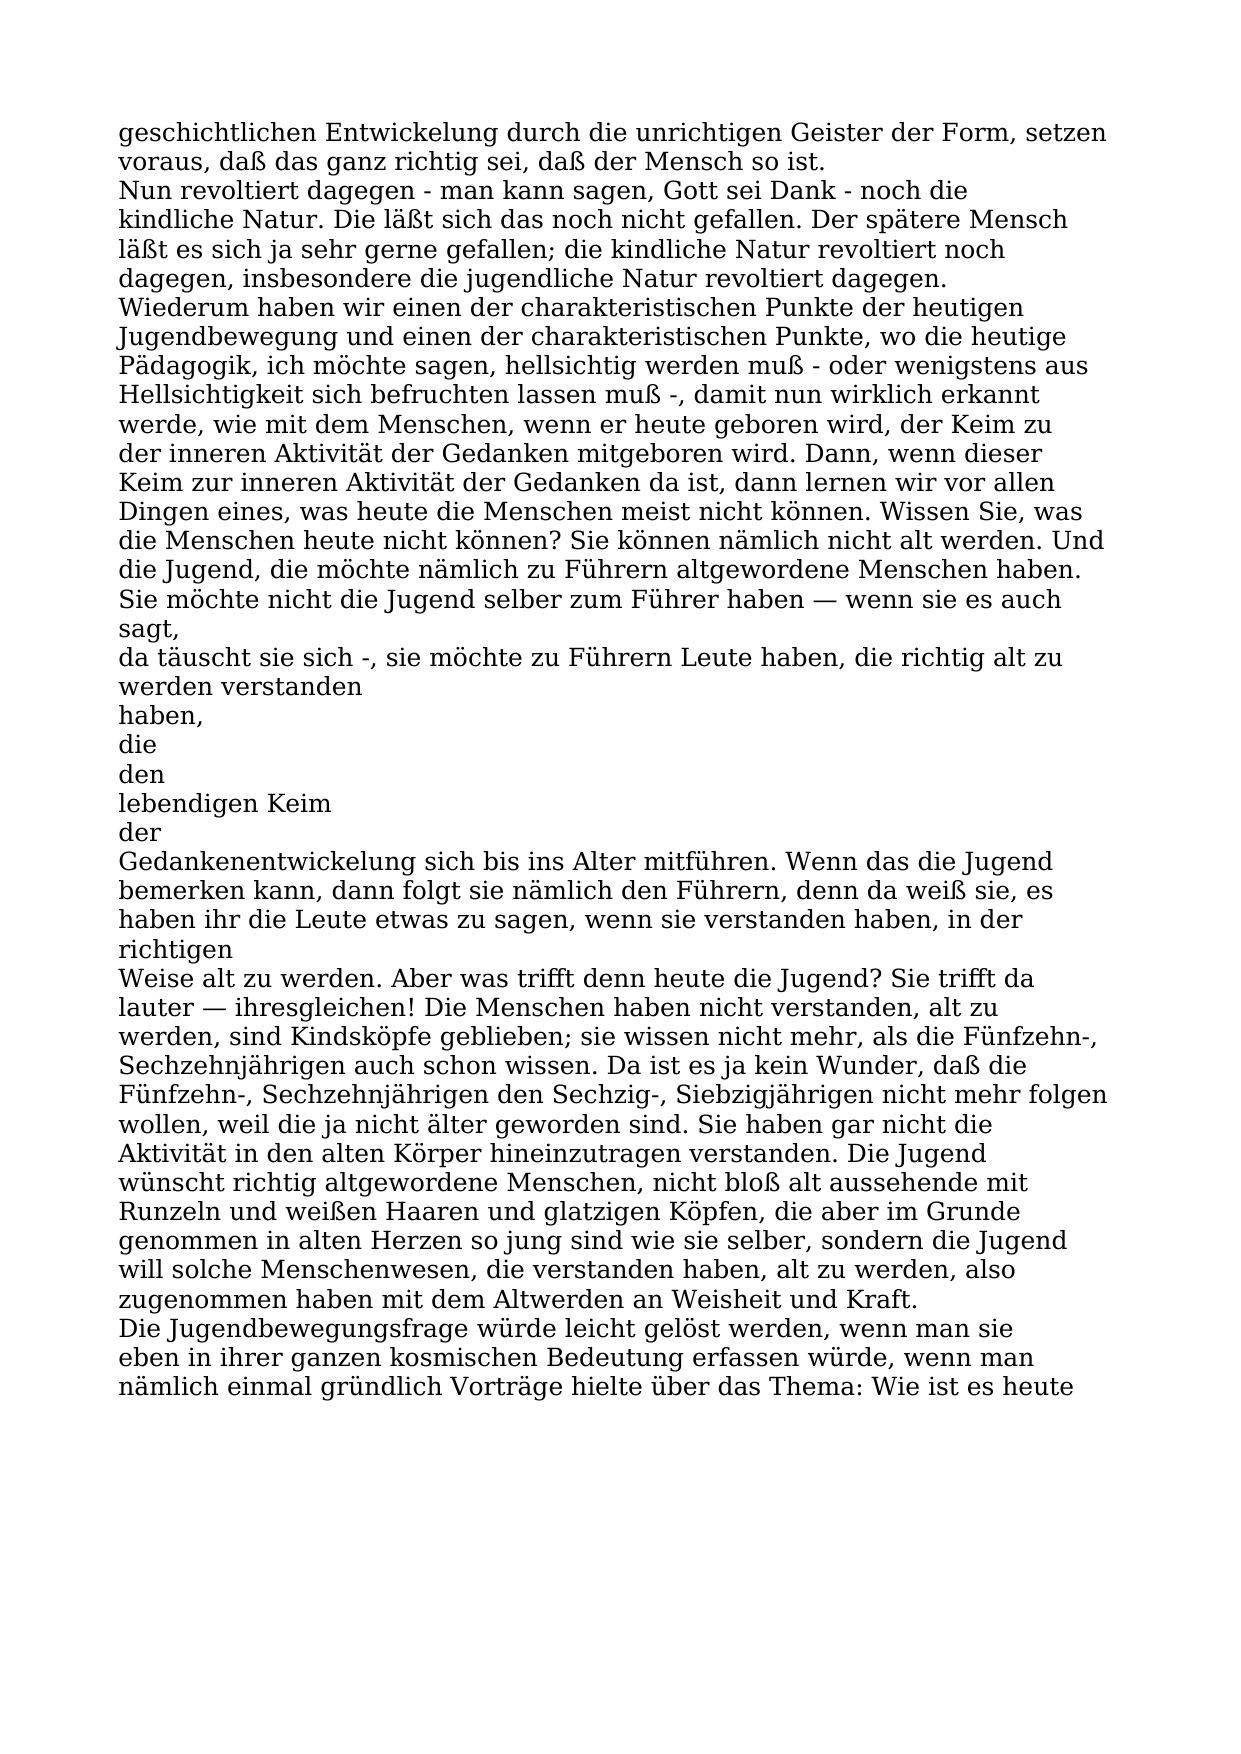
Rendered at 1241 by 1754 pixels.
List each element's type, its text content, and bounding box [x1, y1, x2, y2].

text bemerken kann, dann folgt sie nämlich den Führern, denn da weiß sie, es [118, 876, 1122, 906]
text will solche Menschenwesen, die verstanden haben, alt zu werden, also [118, 1256, 1122, 1285]
text genommen in alten Herzen so jung sind wie sie selber, sondern die Jugend [118, 1226, 1122, 1256]
text wollen, weil die ja nicht älter geworden sind. Sie haben gar nicht die [118, 1110, 1122, 1139]
text haben ihr die Leute etwas zu sagen, wenn sie verstanden haben, in der richtigen [118, 906, 1122, 964]
text geschichtlichen Entwickelung durch die unrichtigen Geister der Form, setzen [118, 118, 1122, 147]
text die [118, 731, 1122, 760]
text Nun revoltiert dagegen - man kann sagen, Gott sei Dank - noch die [118, 176, 1122, 206]
text Aktivität in den alten Körper hineinzutragen verstanden. Die Jugend [118, 1139, 1122, 1168]
text Sechzehnjährigen auch schon wissen. Da ist es ja kein Wunder, daß die [118, 1051, 1122, 1081]
text dagegen, insbesondere die jugendliche Natur revoltiert dagegen. [118, 264, 1122, 293]
text voraus, daß das ganz richtig sei, daß der Mensch so ist. [118, 147, 1122, 176]
text lebendigen Keim [118, 789, 1122, 818]
text wünscht richtig altgewordene Menschen, nicht bloß alt aussehende mit [118, 1168, 1122, 1197]
text lauter — ihresgleichen! Die Menschen haben nicht verstanden, alt zu [118, 993, 1122, 1022]
text werden, sind Kindsköpfe geblieben; sie wissen nicht mehr, als die Fünfzehn-, [118, 1022, 1122, 1051]
text werden verstanden [118, 672, 1122, 701]
text die Menschen heute nicht können? Sie können nämlich nicht alt werden. Und [118, 526, 1122, 556]
text da täuscht sie sich -, sie möchte zu Führern Leute haben, die richtig alt zu [118, 643, 1122, 672]
text kindliche Natur. Die läßt sich das noch nicht gefallen. Der spätere Mensch [118, 206, 1122, 235]
text Runzeln und weißen Haaren und glatzigen Köpfen, die aber im Grunde [118, 1197, 1122, 1226]
text Keim zur inneren Aktivität der Gedanken da ist, dann lernen wir vor allen [118, 468, 1122, 497]
text der inneren Aktivität der Gedanken mitgeboren wird. Dann, wenn dieser [118, 439, 1122, 468]
text Gedankenentwickelung sich bis ins Alter mitführen. Wenn das die Jugend [118, 847, 1122, 876]
text nämlich einmal gründlich Vorträge hielte über das Thema: Wie ist es heute [118, 1372, 1122, 1401]
text Fünfzehn-, Sechzehnjährigen den Sechzig-, Siebzigjährigen nicht mehr folgen [118, 1081, 1122, 1110]
text Sie möchte nicht die Jugend selber zum Führer haben — wenn sie es auch sagt, [118, 585, 1122, 643]
text eben in ihrer ganzen kosmischen Bedeutung erfassen würde, wenn man [118, 1343, 1122, 1372]
text Pädagogik, ich möchte sagen, hellsichtig werden muß - oder wenigstens aus [118, 351, 1122, 381]
text der [118, 818, 1122, 847]
text läßt es sich ja sehr gerne gefallen; die kindliche Natur revoltiert noch [118, 235, 1122, 264]
text Hellsichtigkeit sich befruchten lassen muß -, damit nun wirklich erkannt [118, 381, 1122, 410]
text zugenommen haben mit dem Altwerden an Weisheit und Kraft. [118, 1285, 1122, 1314]
text die Jugend, die möchte nämlich zu Führern altgewordene Menschen haben. [118, 556, 1122, 585]
text Jugendbewegung und einen der charakteristischen Punkte, wo die heutige [118, 322, 1122, 351]
text den [118, 760, 1122, 789]
text Weise alt zu werden. Aber was trifft denn heute die Jugend? Sie trifft da [118, 964, 1122, 993]
text Wiederum haben wir einen der charakteristischen Punkte der heutigen [118, 293, 1122, 322]
text haben, [118, 701, 1122, 731]
text werde, wie mit dem Menschen, wenn er heute geboren wird, der Keim zu [118, 410, 1122, 439]
text Dingen eines, was heute die Menschen meist nicht können. Wissen Sie, was [118, 497, 1122, 526]
text Die Jugendbewegungsfrage würde leicht gelöst werden, wenn man sie [118, 1314, 1122, 1343]
